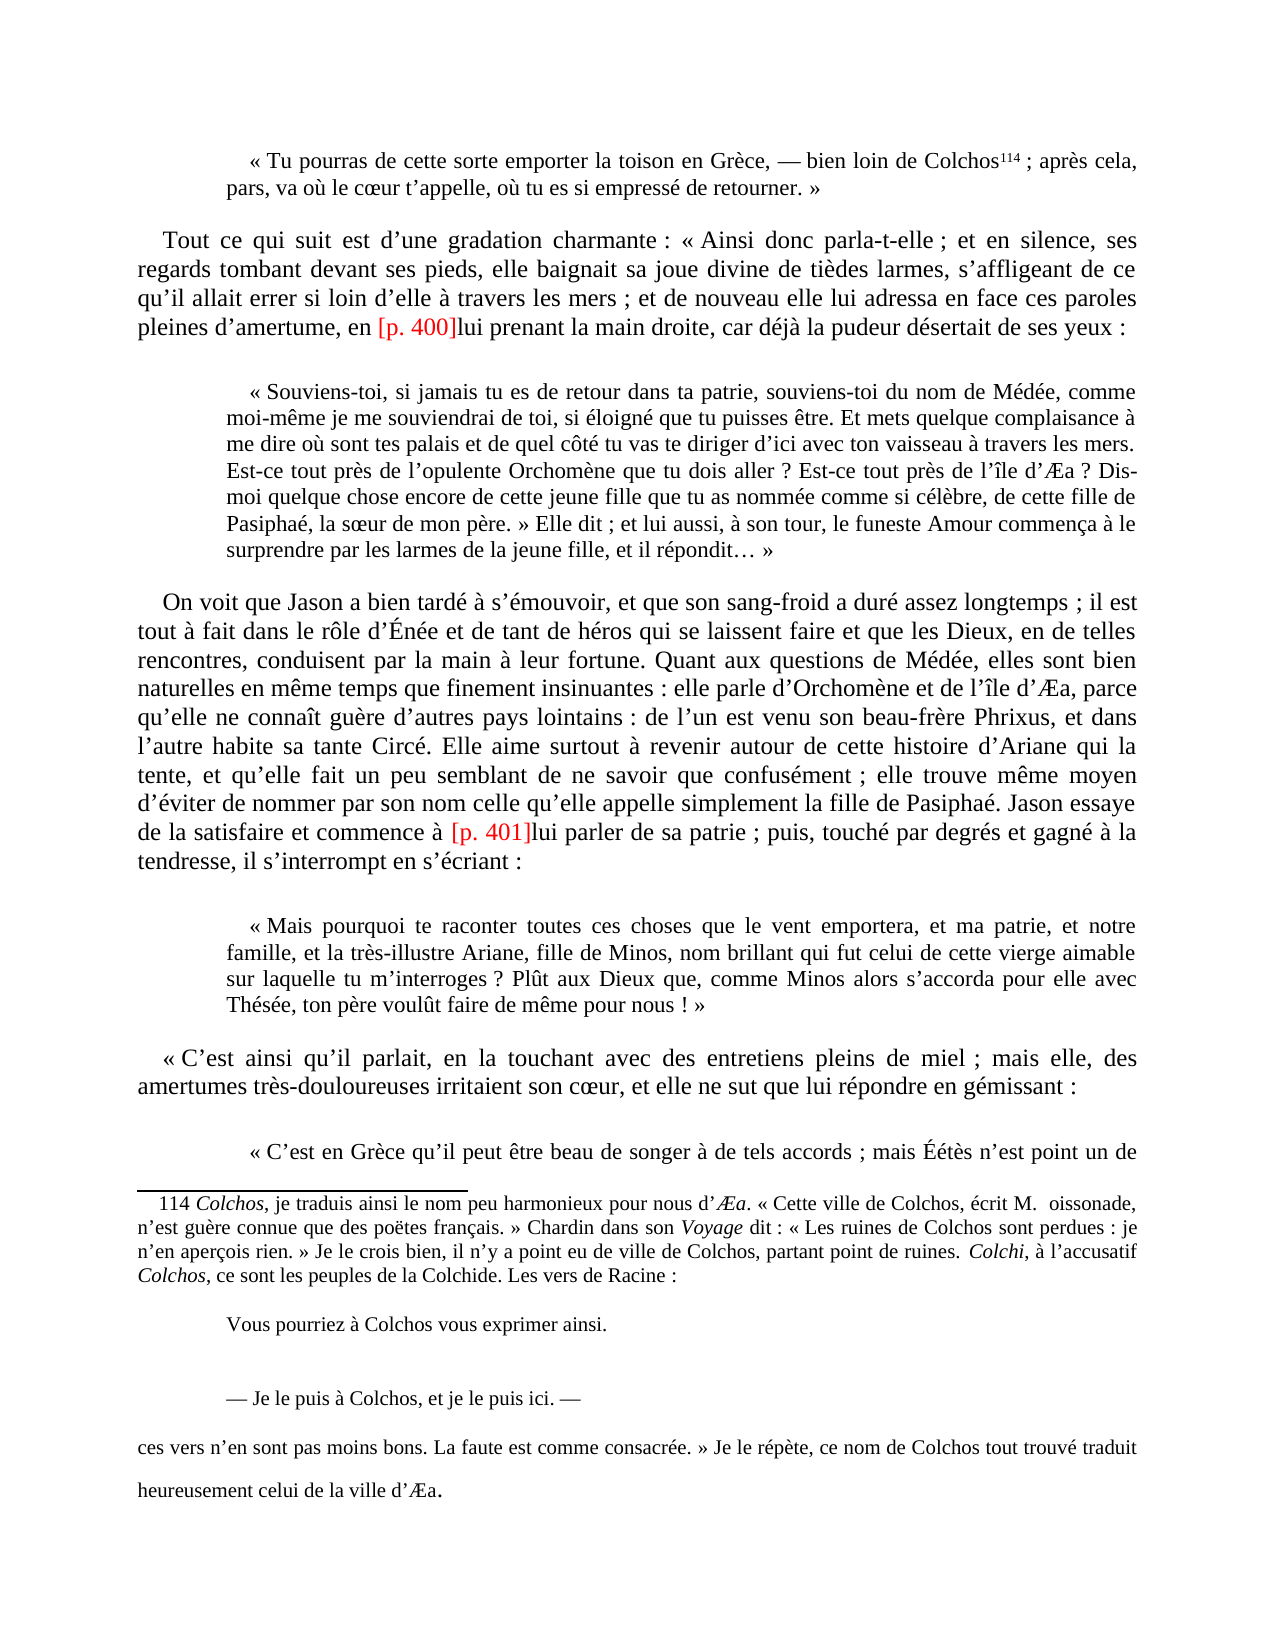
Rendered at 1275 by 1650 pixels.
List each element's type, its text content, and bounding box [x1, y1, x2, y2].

text « Tu pourras de cette sorte emporter la toison en Grèce, — bien loin de Colchos ; après cela, pars, va où le cœur t’appelle, où tu es si empressé de retourner. » [226, 148, 1137, 200]
text Tout ce qui suit est d’une gradation charmante : « Ainsi donc parla-t-elle ; et en silence, ses regards tombant devant ses pieds, elle baignait sa joue divine de tièdes larmes, s’affligeant de ce qu’il allait errer si loin d’elle à travers les mers ; et de nouveau elle lui adressa en face ces paroles pleines d’amertume, en [p. 400]lui prenant la main droite, car déjà la pudeur désertait de ses yeux : [137, 225, 1137, 340]
text « Mais pourquoi te raconter toutes ces choses que le vent emportera, et ma patrie, et notre famille, et la très-illustre Ariane, fille de Minos, nom brillant qui fut celui de cette vierge aimable sur laquelle tu m’interroges ? Plût aux Dieux que, comme Minos alors s’accorda pour elle avec Thésée, ton père voulût faire de même pour nous ! » [226, 912, 1137, 1018]
text ces vers n’en sont pas moins bons. La faute est comme consacrée. » Je le répète, ce nom de Colchos tout trouvé traduit heureusement celui de la ville d’Æa. [137, 1435, 1137, 1502]
text Colchos, je traduis ainsi le nom peu harmonieux pour nous d’Æa. « Cette ville de Colchos, écrit M. oissonade, n’est guère connue que des poëtes français. » Chardin dans son Voyage dit : « Les ruines de Colchos sont perdues : je n’en aperçois rien. » Je le crois bien, il n’y a point eu de ville de Colchos, partant point de ruines. Colchi, à l’accusatif Colchos, ce sont les peuples de la Colchide. Les vers de Racine : [137, 1191, 1137, 1287]
text « C’est ainsi qu’il parlait, en la touchant avec des entretiens pleins de miel ; mais elle, des amertumes très-douloureuses irritaient son cœur, et elle ne sut que lui répondre en gémissant : [137, 1043, 1137, 1100]
text « C’est en Grèce qu’il peut être beau de songer à de tels accords ; mais Éétès n’est point un de [226, 1138, 1137, 1164]
text — Je le puis à Colchos, et je le puis ici. — [226, 1386, 1137, 1410]
text On voit que Jason a bien tardé à s’émouvoir, et que son sang-froid a duré assez longtemps ; il est tout à fait dans le rôle d’Énée et de tant de héros qui se laissent faire et que les Dieux, en de telles rencontres, conduisent par la main à leur fortune. Quant aux questions de Médée, elles sont bien naturelles en même temps que finement insinuantes : elle parle d’Orchomène et de l’île d’Æa, parce qu’elle ne connaît guère d’autres pays lointains : de l’un est venu son beau-frère Phrixus, et dans l’autre habite sa tante Circé. Elle aime surtout à revenir autour de cette histoire d’Ariane qui la tente, et qu’elle fait un peu semblant de ne savoir que confusément ; elle trouve même moyen d’éviter de nommer par son nom celle qu’elle appelle simplement la fille de Pasiphaé. Jason essaye de la satisfaire et commence à [p. 401]lui parler de sa patrie ; puis, touché par degrés et gagné à la tendresse, il s’interrompt en s’écriant : [137, 587, 1137, 875]
text « Souviens-toi, si jamais tu es de retour dans ta patrie, souviens-toi du nom de Médée, comme moi-même je me souviendrai de toi, si éloigné que tu puisses être. Et mets quelque complaisance à me dire où sont tes palais et de quel côté tu vas te diriger d’ici avec ton vaisseau à travers les mers. Est-ce tout près de l’opulente Orchomène que tu dois aller ? Est-ce tout près de l’île d’Æa ? Dis-moi quelque chose encore de cette jeune fille que tu as nommée comme si célèbre, de cette fille de Pasiphaé, la sœur de mon père. » Elle dit ; et lui aussi, à son tour, le funeste Amour commença à le surprendre par les larmes de la jeune fille, et il répondit… » [226, 378, 1137, 562]
text Vous pourriez à Colchos vous exprimer ainsi. [226, 1312, 1137, 1336]
